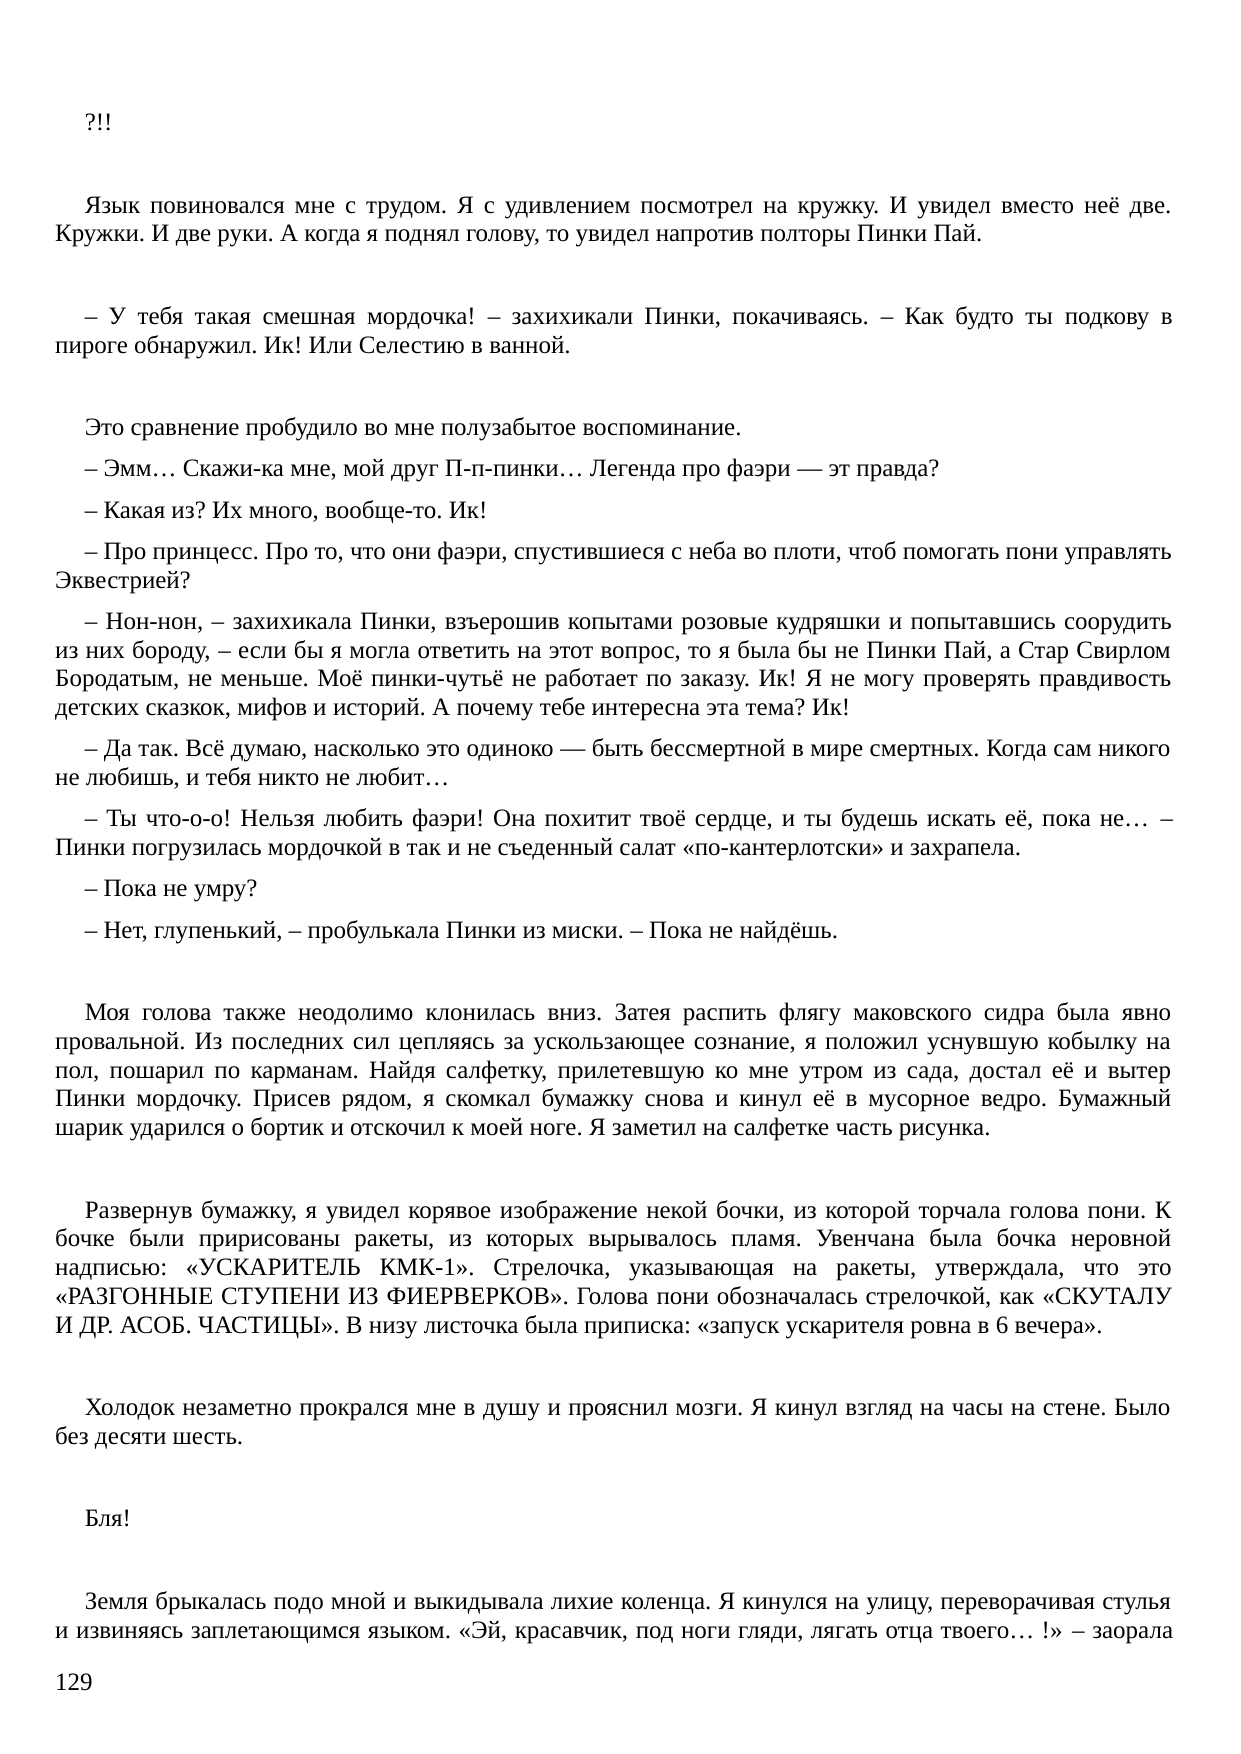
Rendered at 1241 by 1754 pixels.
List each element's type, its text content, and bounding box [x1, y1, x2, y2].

text – Эмм… Скажи-ка мне, мой друг П-п-пинки… Легенда про фаэри — эт правда? [55, 453, 1173, 482]
text Земля брыкалась подо мной и выкидывала лихие коленца. Я кинулся на улицу, переворачивая стулья и извиняясь заплетающимся языком. «Эй, красавчик, под ноги гляди, лягать отца твоего… !» – заорала [55, 1586, 1173, 1643]
text Бля! [55, 1503, 1173, 1532]
text – У тебя такая смешная мордочка! – захихикали Пинки, покачиваясь. – Как будто ты подкову в пироге обнаружил. Ик! Или Селестию в ванной. [55, 301, 1173, 358]
text – Про принцесс. Про то, что они фаэри, спустившиеся с неба во плоти, чтоб помогать пони управлять Эквестрией? [55, 536, 1173, 593]
text Это сравнение пробудило во мне полузабытое воспоминание. [55, 412, 1173, 441]
text Моя голова также неодолимо клонилась вниз. Затея распить флягу маковского сидра была явно провальной. Из последних сил цепляясь за ускользающее сознание, я положил уснувшую кобылку на пол, пошарил по карманам. Найдя салфетку, прилетевшую ко мне утром из сада, достал её и вытер Пинки мордочку. Присев рядом, я скомкал бумажку снова и кинул её в мусорное ведро. Бумажный шарик ударился о бортик и отскочил к моей ноге. Я заметил на салфетке часть рисунка. [55, 997, 1173, 1141]
text – Ты что-о-о! Нельзя любить фаэри! Она похитит твоё сердце, и ты будешь искать её, пока не… – Пинки погрузилась мордочкой в так и не съеденный салат «по-кантерлотски» и захрапела. [55, 803, 1173, 861]
text – Какая из? Их много, вообще-то. Ик! [55, 495, 1173, 523]
text – Нет, глупенький, – пробулькала Пинки из миски. – Пока не найдёшь. [55, 915, 1173, 943]
text ?!! [55, 107, 1173, 136]
text – Да так. Всё думаю, насколько это одиноко — быть бессмертной в мире смертных. Когда сам никого не любишь, и тебя никто не любит… [55, 733, 1173, 791]
text Язык повиновался мне с трудом. Я с удивлением посмотрел на кружку. И увидел вместо неё две. Кружки. И две руки. А когда я поднял голову, то увидел напротив полторы Пинки Пай. [55, 190, 1173, 247]
text Развернув бумажку, я увидел корявое изображение некой бочки, из которой торчала голова пони. К бочке были пририсованы ракеты, из которых вырывалось пламя. Увенчана была бочка неровной надписью: «УСКАРИТЕЛЬ КМК-1». Стрелочка, указывающая на ракеты, утверждала, что это «РАЗГОННЫЕ СТУПЕНИ ИЗ ФИЕРВЕРКОВ». Голова пони обозначалась стрелочкой, как «СКУТАЛУ И ДР. АСОБ. ЧАСТИЦЫ». В низу листочка была приписка: «запуск ускарителя ровна в 6 вечера». [55, 1195, 1173, 1338]
text – Нон-нон, – захихикала Пинки, взъерошив копытами розовые кудряшки и попытавшись соорудить из них бороду, – если бы я могла ответить на этот вопрос, то я была бы не Пинки Пай, а Стар Свирлом Бородатым, не меньше. Моё пинки-чутьё не работает по заказу. Ик! Я не могу проверять правдивость детских сказкок, мифов и историй. А почему тебе интересна эта тема? Ик! [55, 606, 1173, 721]
text – Пока не умру? [55, 873, 1173, 902]
text Холодок незаметно прокрался мне в душу и прояснил мозги. Я кинул взгляд на часы на стене. Было без десяти шесть. [55, 1392, 1173, 1450]
